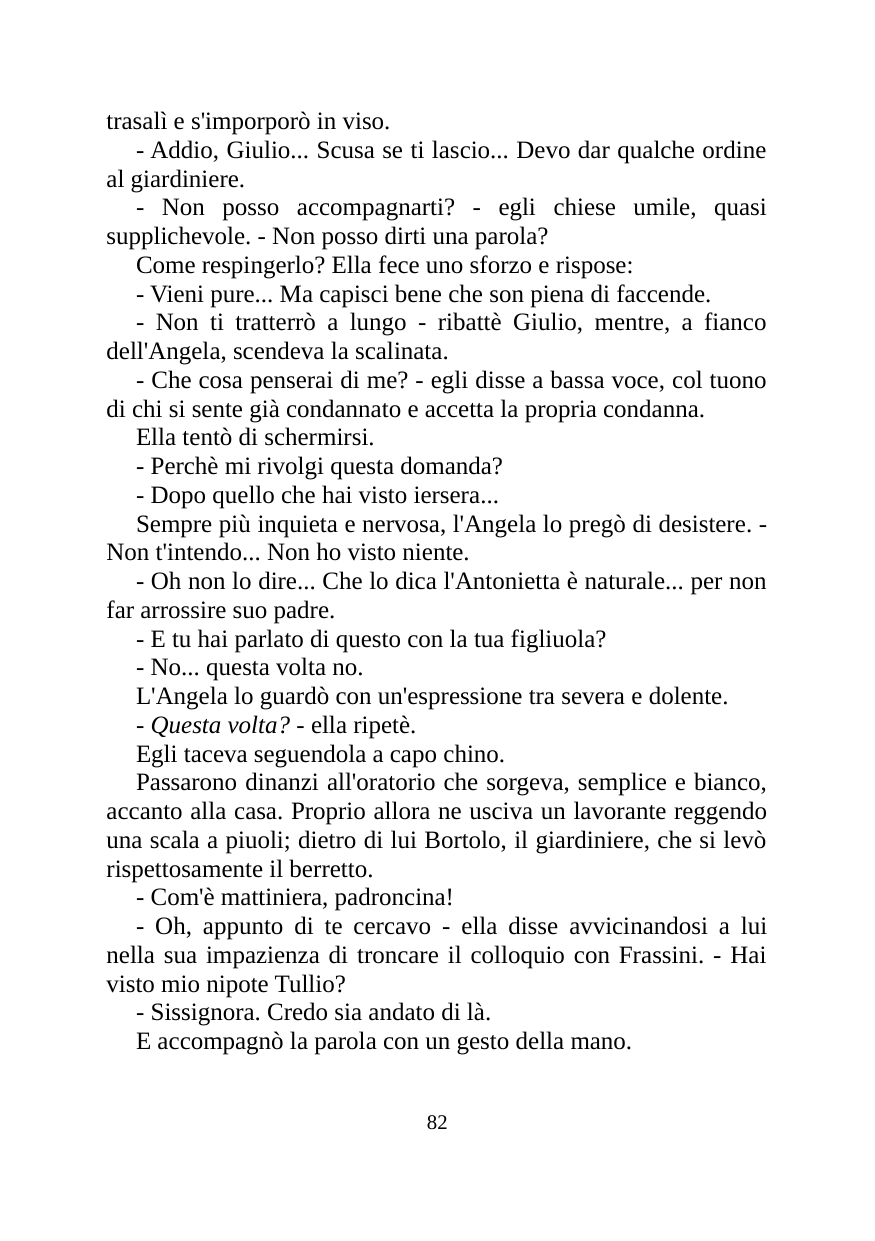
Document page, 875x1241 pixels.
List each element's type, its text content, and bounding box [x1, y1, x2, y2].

text - Non ti tratterrò a lungo - ribattè Giulio, mentre, a fianco dell'Angela, scendeva la scalinata. [106, 307, 768, 365]
text Passarono dinanzi all'oratorio che sorgeva, semplice e bianco, accanto alla casa. Proprio allora ne usciva un lavorante reggendo una scala a piuoli; dietro di lui Bortolo, il giardiniere, che si levò rispettosamente il berretto. [106, 767, 768, 882]
text - Oh non lo dire... Che lo dica l'Antonietta è naturale... per non far arrossire suo padre. [106, 566, 768, 624]
text E accompagnò la parola con un gesto della mano. [106, 1026, 768, 1055]
text - Addio, Giulio... Scusa se ti lascio... Devo dar qualche ordine al giardiniere. [106, 135, 768, 192]
text - Perchè mi rivolgi questa domanda? [106, 451, 768, 480]
text Come respingerlo? Ella fece uno sforzo e rispose: [106, 250, 768, 279]
text Sempre più inquieta e nervosa, l'Angela lo pregò di desistere. - Non t'intendo... Non ho visto niente. [106, 509, 768, 566]
text - Che cosa penserai di me? - egli disse a bassa voce, col tuono di chi si sente già condannato e accetta la propria condanna. [106, 365, 768, 422]
text - Oh, appunto di te cercavo - ella disse avvicinandosi a lui nella sua impazienza di troncare il colloquio con Frassini. - Hai visto mio nipote Tullio? [106, 911, 768, 997]
text trasalì e s'imporporò in viso. [106, 106, 768, 135]
text - Sissignora. Credo sia andato di là. [106, 997, 768, 1026]
text - Com'è mattiniera, padroncina! [106, 882, 768, 911]
text L'Angela lo guardò con un'espressione tra severa e dolente. [106, 681, 768, 710]
text - Non posso accompagnarti? - egli chiese umile, quasi supplichevole. - Non posso dirti una parola? [106, 192, 768, 250]
text - Questa volta? - ella ripetè. [106, 710, 768, 739]
text - Dopo quello che hai visto iersera... [106, 480, 768, 509]
text - Vieni pure... Ma capisci bene che son piena di faccende. [106, 279, 768, 307]
text Egli taceva seguendola a capo chino. [106, 739, 768, 767]
text - E tu hai parlato di questo con la tua figliuola? [106, 624, 768, 652]
text Ella tentò di schermirsi. [106, 422, 768, 451]
text - No... questa volta no. [106, 652, 768, 681]
